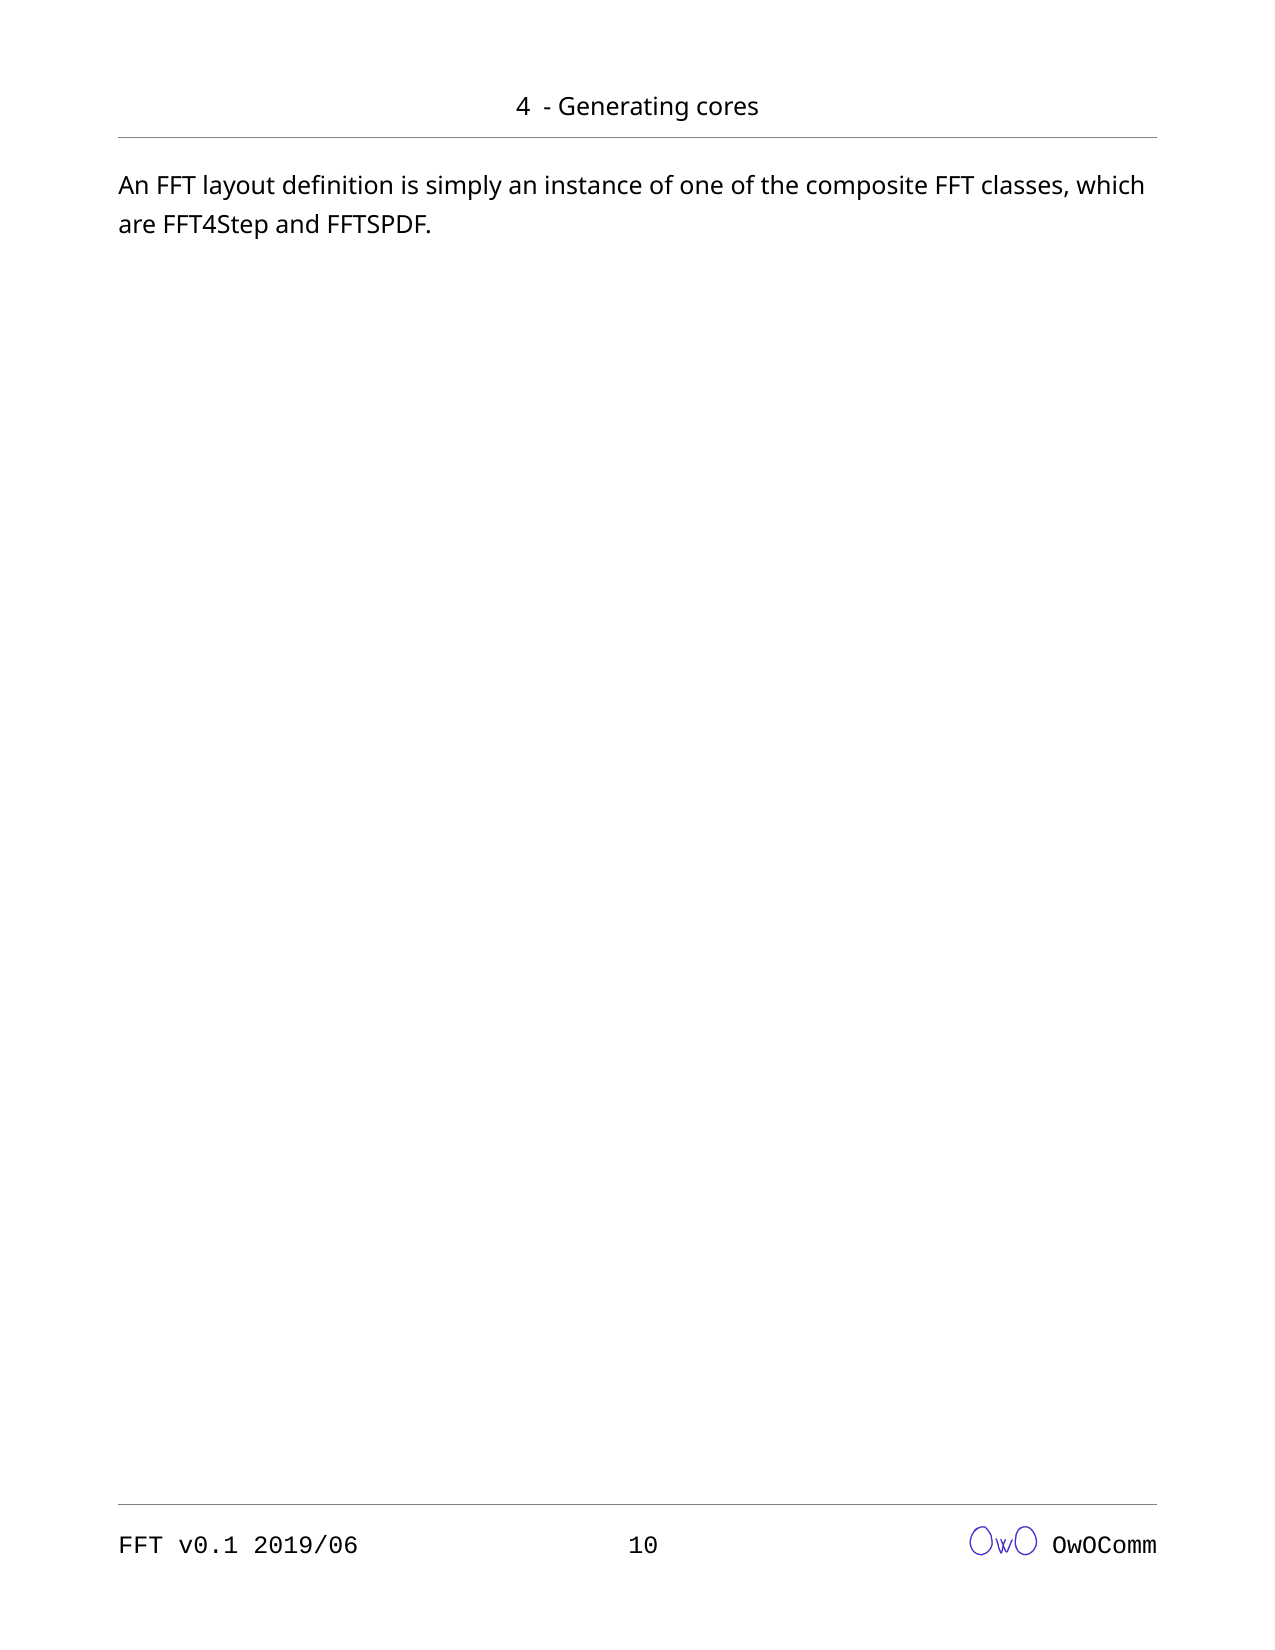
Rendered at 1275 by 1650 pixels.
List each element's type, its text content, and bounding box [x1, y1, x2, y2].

text An FFT layout definition is simply an instance of one of the composite FFT classes, which are FFT4Step and FFTSPDF. [118, 167, 1157, 241]
picture [960, 1512, 1049, 1566]
